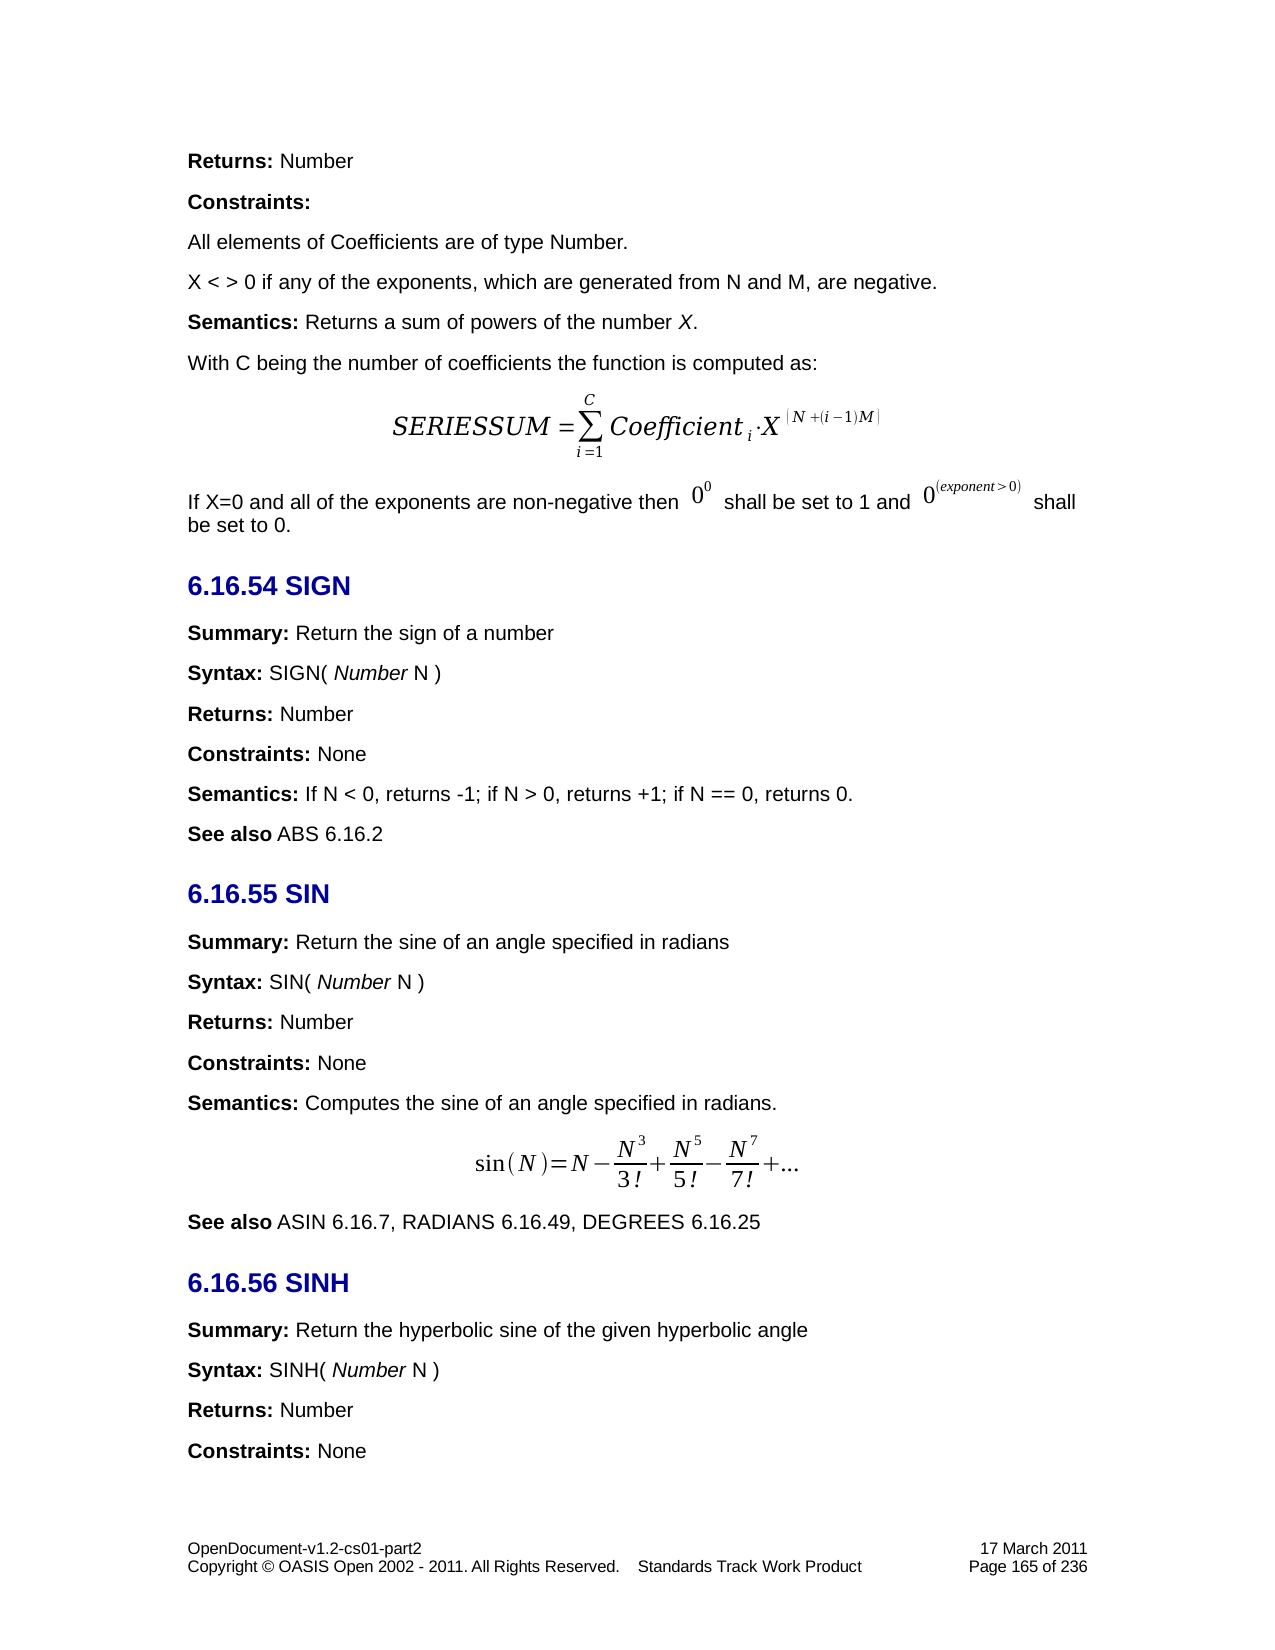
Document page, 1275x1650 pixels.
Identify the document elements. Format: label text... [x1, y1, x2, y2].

text If X=0 and all of the exponents are non-negative then shall be set to 1 and shall be set to 0. [187, 477, 1088, 537]
text Constraints: None [187, 1439, 1088, 1463]
text Syntax: SIN( Number N ) [187, 971, 1088, 994]
text All elements of Coefficients are of type Number. [187, 230, 1088, 254]
text Constraints: None [187, 742, 1088, 766]
text Syntax: SIGN( Number N ) [187, 662, 1088, 685]
text Summary: Return the sign of a number [187, 622, 1088, 645]
subtitle SINH [187, 1268, 1088, 1298]
text Constraints: [187, 190, 1088, 214]
text Returns: Number [187, 1399, 1088, 1422]
text Returns: Number [187, 150, 1088, 173]
text Syntax: SINH( Number N ) [187, 1359, 1088, 1382]
text X < > 0 if any of the exponents, which are generated from N and M, are negative. [187, 271, 1088, 294]
text See also ASIN 6.16.7, RADIANS 6.16.49, DEGREES 6.16.25 [187, 1211, 1088, 1234]
text Summary: Return the hyperbolic sine of the given hyperbolic angle [187, 1318, 1088, 1342]
text With C being the number of coefficients the function is computed as: [187, 351, 1088, 374]
text Semantics: Returns a sum of powers of the number X. [187, 311, 1088, 334]
text Semantics: If N < 0, returns -1; if N > 0, returns +1; if N == 0, returns 0. [187, 782, 1088, 806]
subtitle SIN [187, 879, 1088, 909]
text Semantics: Computes the sine of an angle specified in radians. [187, 1091, 1088, 1115]
text Returns: Number [187, 702, 1088, 726]
text See also ABS 6.16.2 [187, 823, 1088, 846]
text Summary: Return the sine of an angle specified in radians [187, 930, 1088, 954]
text Constraints: None [187, 1051, 1088, 1074]
subtitle SIGN [187, 571, 1088, 601]
text Returns: Number [187, 1011, 1088, 1034]
